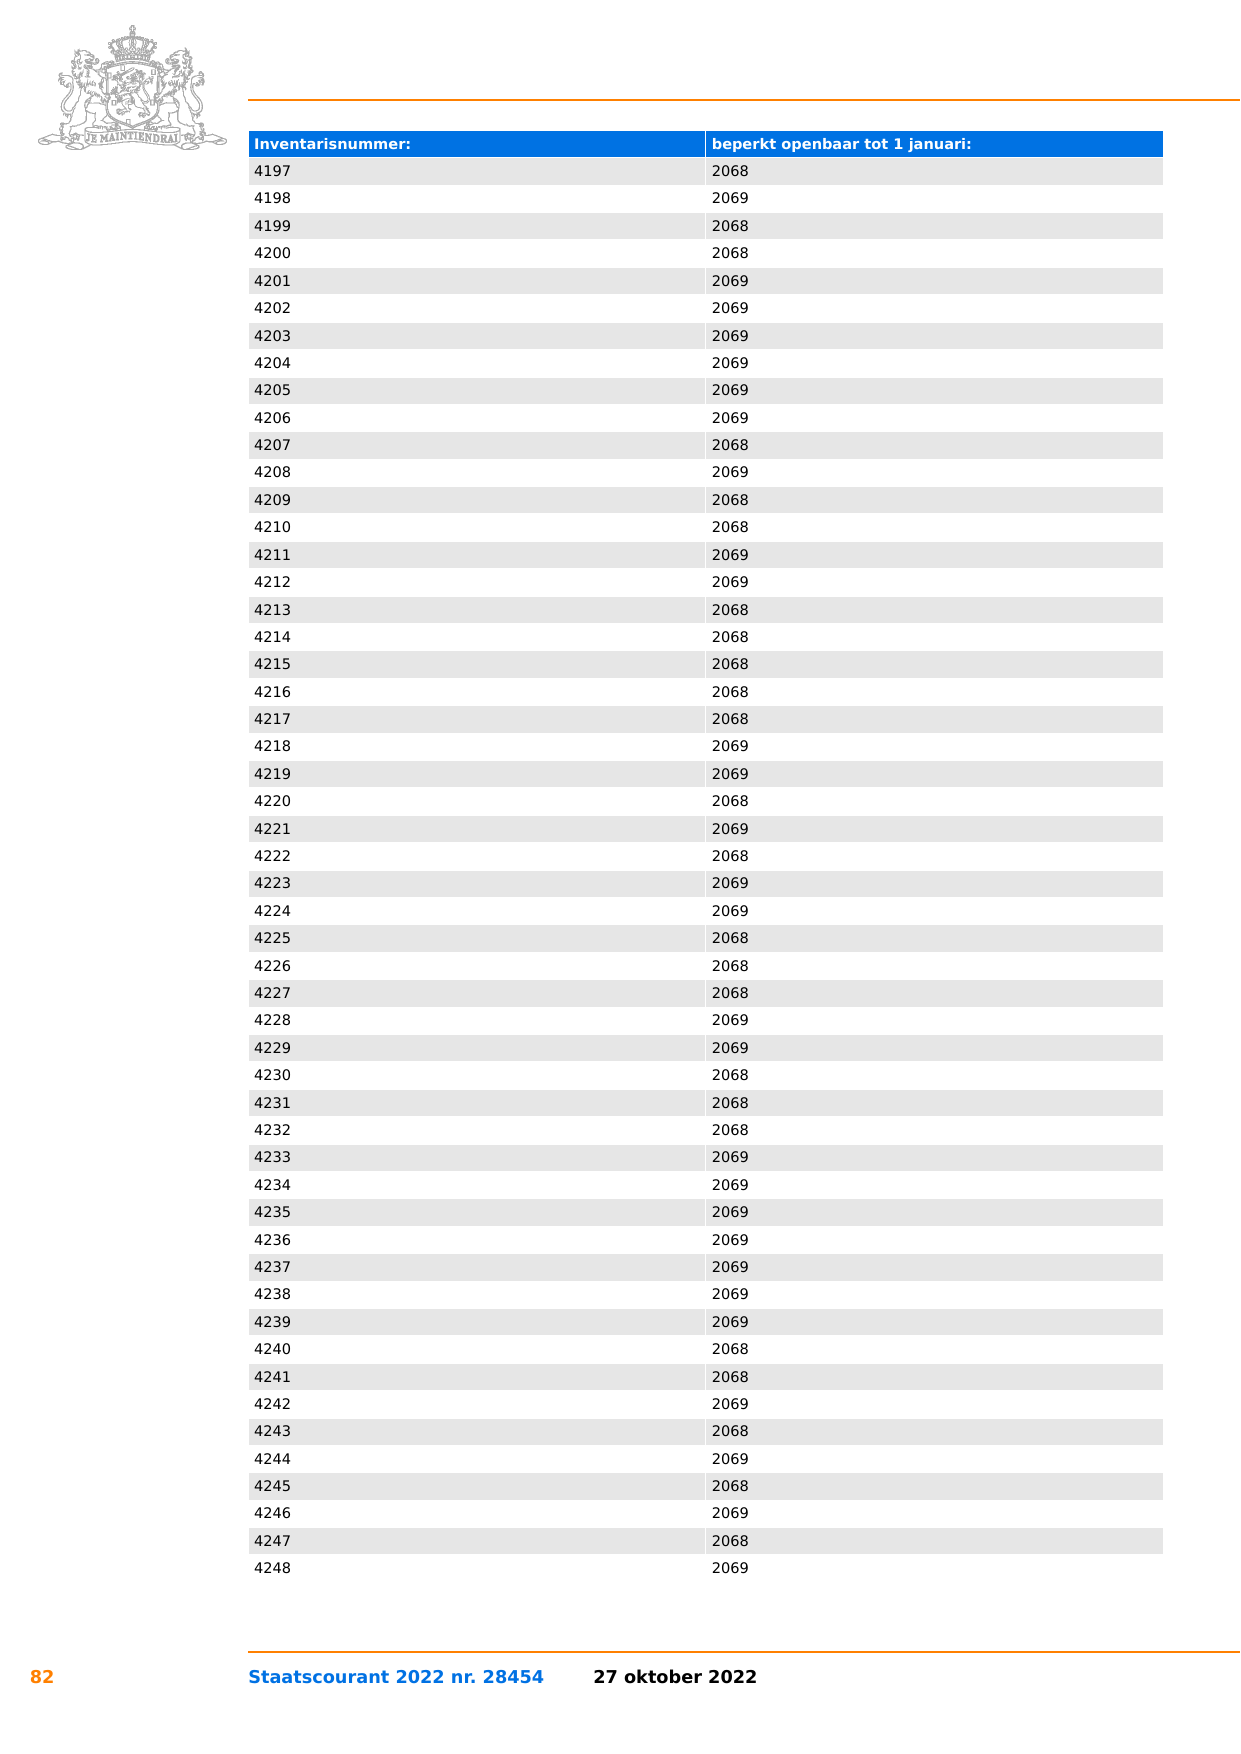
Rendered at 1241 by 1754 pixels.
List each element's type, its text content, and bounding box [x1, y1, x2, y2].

table_cell 4238 [249, 1282, 705, 1308]
table_cell 4227 [249, 980, 705, 1007]
table_cell 2068 [706, 1419, 1163, 1445]
table_cell 4242 [249, 1391, 705, 1417]
table_cell 4229 [249, 1035, 705, 1061]
table_cell 4235 [249, 1199, 705, 1226]
table_cell 4246 [249, 1501, 705, 1527]
table_cell 2068 [706, 241, 1163, 267]
table_cell 4245 [249, 1473, 705, 1500]
table_cell 4237 [249, 1254, 705, 1281]
table_cell 4209 [249, 487, 705, 513]
table_cell 4244 [249, 1446, 705, 1472]
table_cell 4219 [249, 761, 705, 787]
table_cell 4247 [249, 1528, 705, 1554]
table_cell 2068 [706, 843, 1163, 869]
picture [38, 25, 227, 150]
table_cell 4222 [249, 843, 705, 869]
table_cell 4215 [249, 651, 705, 678]
table_cell 4216 [249, 679, 705, 705]
table_cell 4223 [249, 871, 705, 897]
table_cell 2068 [706, 1063, 1163, 1089]
table_cell 4236 [249, 1227, 705, 1253]
table_cell 4225 [249, 925, 705, 952]
table_cell 4241 [249, 1364, 705, 1390]
table_cell 4207 [249, 432, 705, 459]
table_cell 2068 [706, 1473, 1163, 1500]
table_cell 4203 [249, 323, 705, 349]
table_cell 2069 [706, 268, 1163, 294]
table_cell 2068 [706, 515, 1163, 541]
table_cell 2069 [706, 350, 1163, 376]
table_cell 4206 [249, 405, 705, 431]
table_cell 2068 [706, 651, 1163, 678]
table_cell 4243 [249, 1419, 705, 1445]
table_cell 4226 [249, 953, 705, 979]
table_cell 2068 [706, 1090, 1163, 1116]
table_cell 4232 [249, 1117, 705, 1143]
table_cell 4240 [249, 1336, 705, 1363]
table_cell 2069 [706, 898, 1163, 924]
table_cell 2069 [706, 1199, 1163, 1226]
table_cell 4213 [249, 597, 705, 623]
table_cell 2069 [706, 734, 1163, 760]
table_cell 4220 [249, 789, 705, 815]
table_cell 4239 [249, 1309, 705, 1335]
table_cell 4211 [249, 542, 705, 568]
table_cell 2068 [706, 925, 1163, 952]
table_cell 2069 [706, 460, 1163, 486]
table_cell 2068 [706, 487, 1163, 513]
table_cell 4197 [249, 158, 705, 185]
table_cell 4231 [249, 1090, 705, 1116]
table_cell 2069 [706, 405, 1163, 431]
table_cell 2069 [706, 295, 1163, 322]
table_cell 2068 [706, 1336, 1163, 1363]
table_cell 4234 [249, 1172, 705, 1198]
table_cell 2068 [706, 1364, 1163, 1390]
table_cell 4210 [249, 515, 705, 541]
table_header Inventarisnummer: [249, 131, 705, 157]
table_cell 4233 [249, 1145, 705, 1171]
table_cell 2069 [706, 761, 1163, 787]
table_cell 2069 [706, 1391, 1163, 1417]
table_cell 2069 [706, 569, 1163, 596]
table_cell 2068 [706, 1528, 1163, 1554]
table_cell 2069 [706, 1008, 1163, 1034]
table_cell 2068 [706, 679, 1163, 705]
table_cell 4202 [249, 295, 705, 322]
table_cell 4221 [249, 816, 705, 842]
table_cell 2069 [706, 1254, 1163, 1281]
table_cell 2068 [706, 624, 1163, 650]
table_cell 4201 [249, 268, 705, 294]
table_cell 4248 [249, 1556, 705, 1582]
table_cell 2068 [706, 432, 1163, 459]
table_cell 2069 [706, 1501, 1163, 1527]
table_cell 4214 [249, 624, 705, 650]
table_cell 2068 [706, 158, 1163, 185]
table_cell 4208 [249, 460, 705, 486]
table_cell 2069 [706, 323, 1163, 349]
table_cell 2068 [706, 1117, 1163, 1143]
table_cell 2069 [706, 1227, 1163, 1253]
table_cell 2069 [706, 1172, 1163, 1198]
table_cell 2069 [706, 1145, 1163, 1171]
table_cell 2069 [706, 1282, 1163, 1308]
table_cell 2069 [706, 542, 1163, 568]
table_cell 2068 [706, 706, 1163, 733]
table_cell 2069 [706, 186, 1163, 212]
table_cell 2068 [706, 213, 1163, 239]
table_cell 2068 [706, 597, 1163, 623]
table_cell 4217 [249, 706, 705, 733]
table_cell 2069 [706, 1446, 1163, 1472]
table_cell 2068 [706, 953, 1163, 979]
table_header beperkt openbaar tot 1 januari: [706, 131, 1163, 157]
table_cell 4224 [249, 898, 705, 924]
table_cell 2069 [706, 1556, 1163, 1582]
table_cell 2069 [706, 1309, 1163, 1335]
table_cell 4230 [249, 1063, 705, 1089]
table_cell 4198 [249, 186, 705, 212]
table_cell 4200 [249, 241, 705, 267]
table_cell 4228 [249, 1008, 705, 1034]
table_cell 2069 [706, 378, 1163, 404]
table_cell 4205 [249, 378, 705, 404]
table_cell 2069 [706, 1035, 1163, 1061]
table_cell 4204 [249, 350, 705, 376]
table_cell 4199 [249, 213, 705, 239]
table_cell 4218 [249, 734, 705, 760]
table_cell 2069 [706, 871, 1163, 897]
table_cell 2068 [706, 789, 1163, 815]
table_cell 4212 [249, 569, 705, 596]
table_cell 2068 [706, 980, 1163, 1007]
table_cell 2069 [706, 816, 1163, 842]
